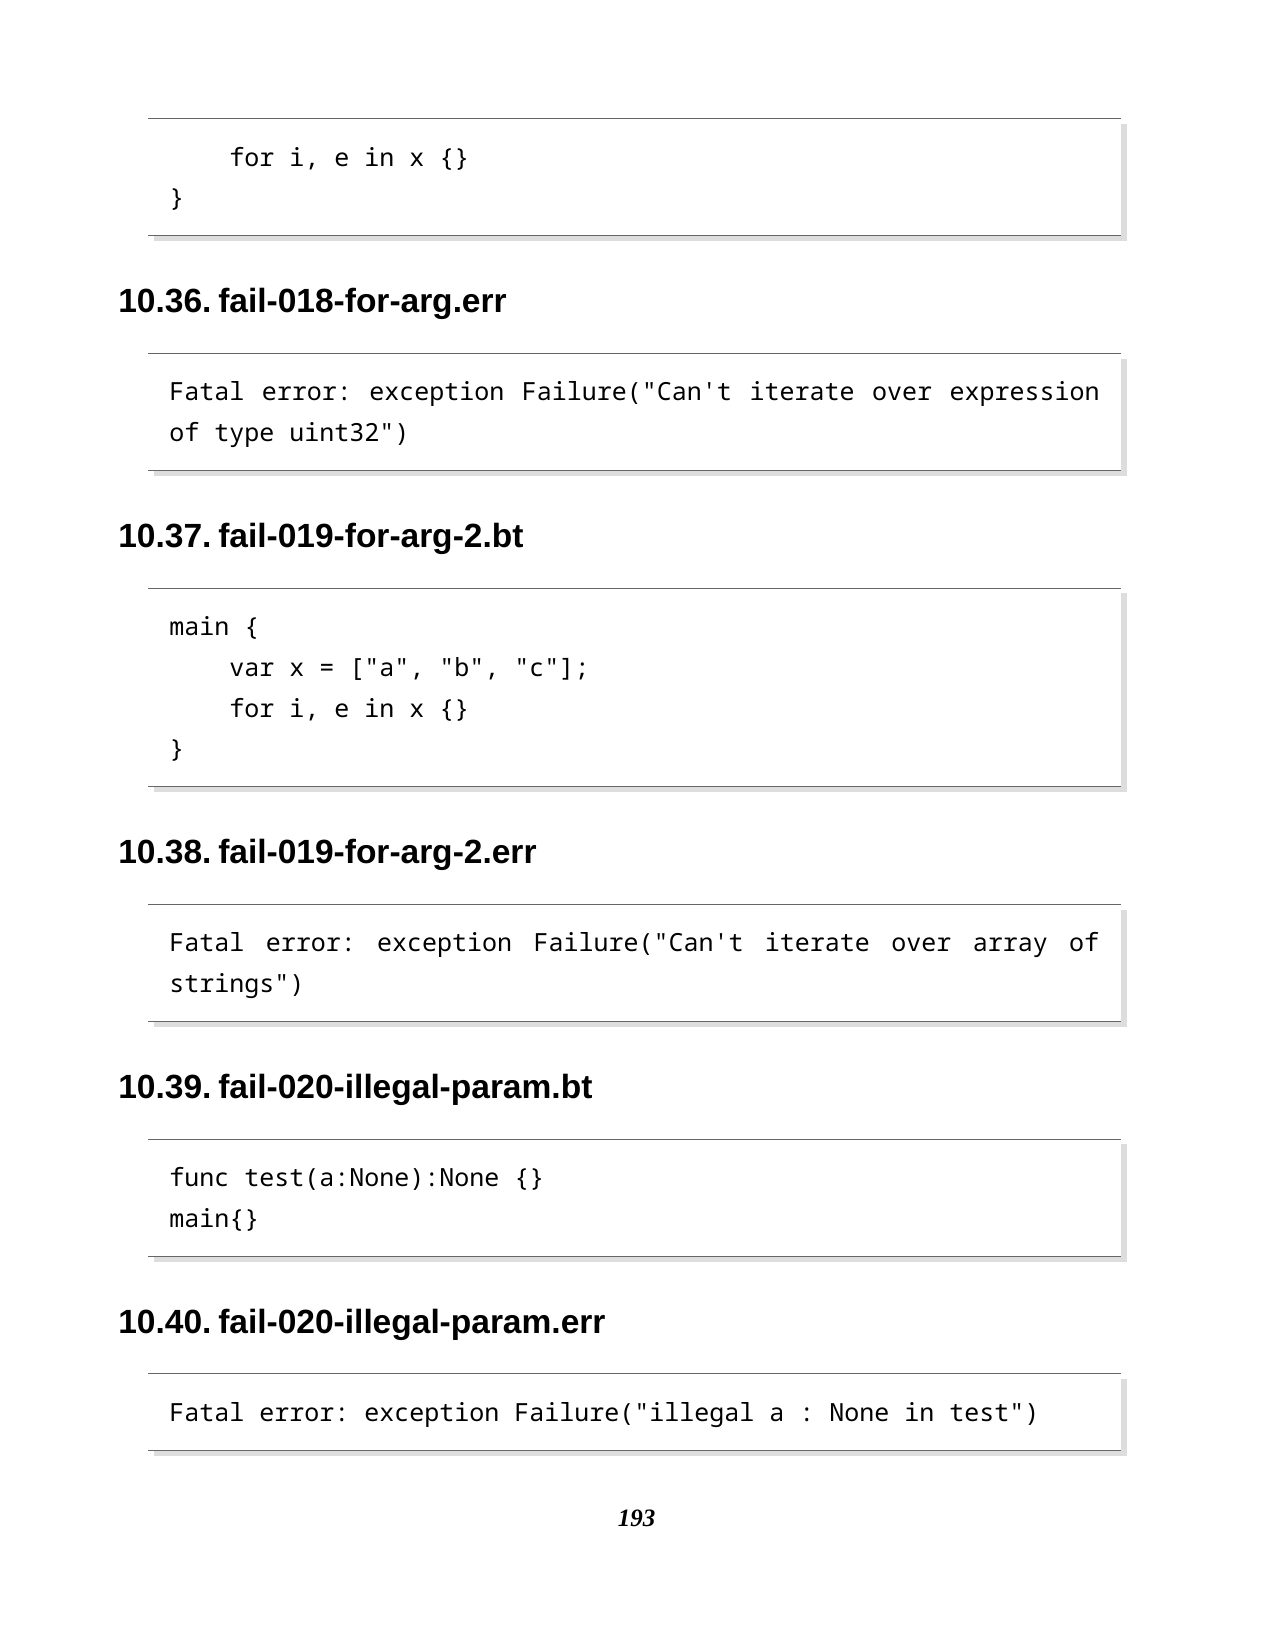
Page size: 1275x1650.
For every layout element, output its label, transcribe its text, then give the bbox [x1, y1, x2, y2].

text main { [148, 589, 1121, 628]
text } [148, 710, 1121, 786]
subtitle fail-019-for-arg-2.err [118, 832, 1157, 871]
text var x = ["a", "b", "c"]; [148, 628, 1121, 669]
text Fatal error: exception Failure("Can't iterate over array of strings") [148, 905, 1121, 1021]
text for i, e in x {} [148, 119, 1121, 159]
text Fatal error: exception Failure("Can't iterate over expression of type uint32") [148, 354, 1121, 470]
subtitle fail-018-for-arg.err [118, 281, 1157, 320]
text } [148, 159, 1121, 235]
text func test(a:None):None {} [148, 1140, 1121, 1179]
text Fatal error: exception Failure("illegal a : None in test") [148, 1374, 1121, 1449]
text main{} [148, 1179, 1121, 1256]
subtitle fail-020-illegal-param.bt [118, 1067, 1157, 1106]
text for i, e in x {} [148, 669, 1121, 710]
subtitle fail-019-for-arg-2.bt [118, 516, 1157, 554]
subtitle fail-020-illegal-param.err [118, 1302, 1157, 1340]
